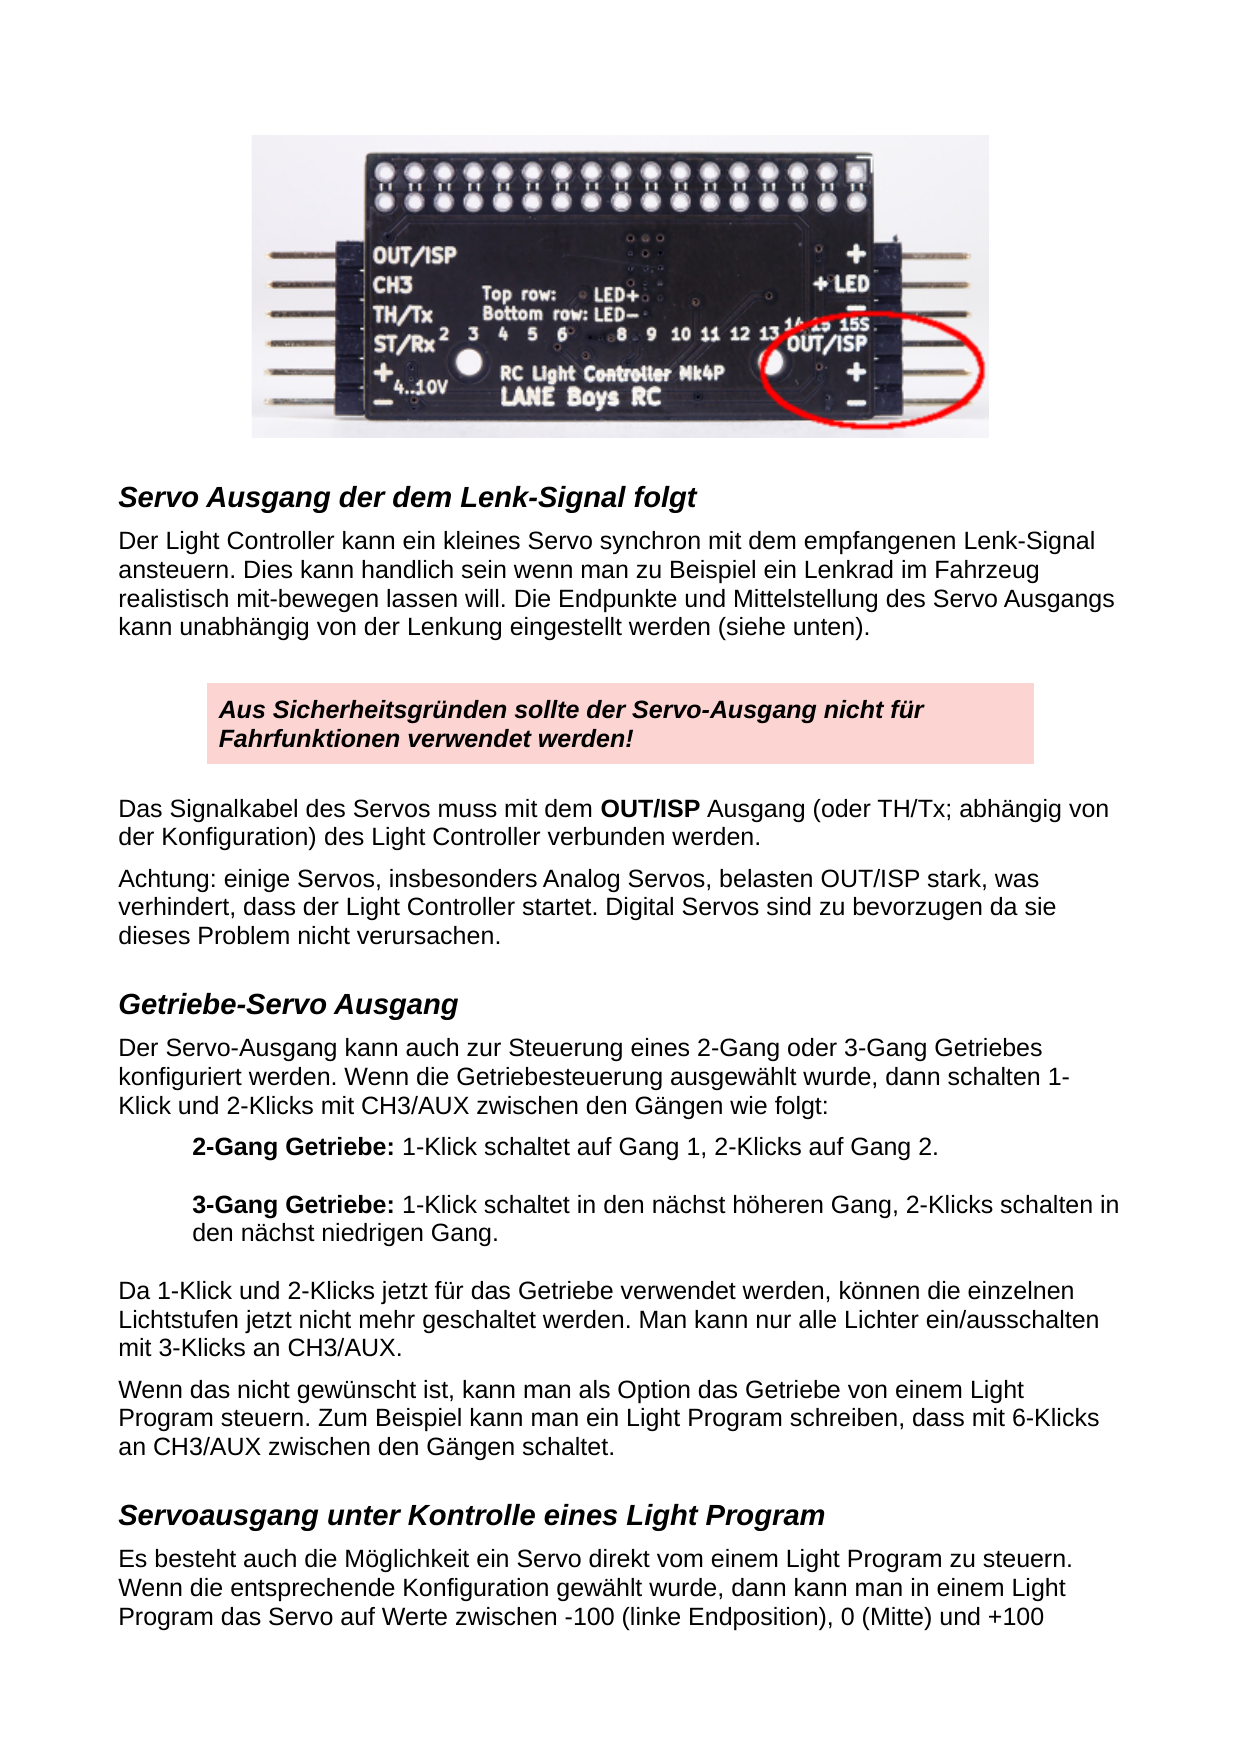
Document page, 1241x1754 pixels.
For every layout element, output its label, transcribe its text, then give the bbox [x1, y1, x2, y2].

picture [251, 135, 989, 438]
subtitle Servo Ausgang der dem Lenk-Signal folgt [118, 480, 1122, 514]
subtitle Getriebe-Servo Ausgang [118, 987, 1122, 1021]
text Der Servo-Ausgang kann auch zur Steuerung eines 2-Gang oder 3-Gang Getriebes konfiguriert werden. Wenn die Getriebesteuerung ausgewählt wurde, dann schalten 1-Klick und 2-Klicks mit CH3/AUX zwischen den Gängen wie folgt: [118, 1033, 1122, 1120]
text Der Light Controller kann ein kleines Servo synchron mit dem empfangenen Lenk-Signal ansteuern. Dies kann handlich sein wenn man zu Beispiel ein Lenkrad im Fahrzeug realistisch mit-bewegen lassen will. Die Endpunkte und Mittelstellung des Servo Ausgangs kann unabhängig von der Lenkung eingestellt werden (siehe unten). [118, 526, 1122, 641]
text 2-Gang Getriebe: 1-Klick schaltet auf Gang 1, 2-Klicks auf Gang 2. [192, 1132, 1122, 1161]
text Es besteht auch die Möglichkeit ein Servo direkt vom einem Light Program zu steuern. Wenn die entsprechende Konfiguration gewählt wurde, dann kann man in einem Light Program das Servo auf Werte zwischen -100 (linke Endposition), 0 (Mitte) und +100 [118, 1544, 1122, 1631]
text Das Signalkabel des Servos muss mit dem OUT/ISP Ausgang (oder TH/Tx; abhängig von der Konfiguration) des Light Controller verbunden werden. [118, 794, 1122, 851]
text Achtung: einige Servos, insbesonders Analog Servos, belasten OUT/ISP stark, was verhindert, dass der Light Controller startet. Digital Servos sind zu bevorzugen da sie dieses Problem nicht verursachen. [118, 864, 1122, 950]
text Aus Sicherheitsgründen sollte der Servo-Ausgang nicht für Fahrfunktionen verwendet werden! [207, 683, 1034, 764]
subtitle Servoausgang unter Kontrolle eines Light Program [118, 1498, 1122, 1532]
text Da 1-Klick und 2-Klicks jetzt für das Getriebe verwendet werden, können die einzelnen Lichtstufen jetzt nicht mehr geschaltet werden. Man kann nur alle Lichter ein/ausschalten mit 3-Klicks an CH3/AUX. [118, 1276, 1122, 1362]
text Wenn das nicht gewünscht ist, kann man als Option das Getriebe von einem Light Program steuern. Zum Beispiel kann man ein Light Program schreiben, dass mit 6-Klicks an CH3/AUX zwischen den Gängen schaltet. [118, 1375, 1122, 1461]
text 3-Gang Getriebe: 1-Klick schaltet in den nächst höheren Gang, 2-Klicks schalten in den nächst niedrigen Gang. [192, 1190, 1122, 1247]
